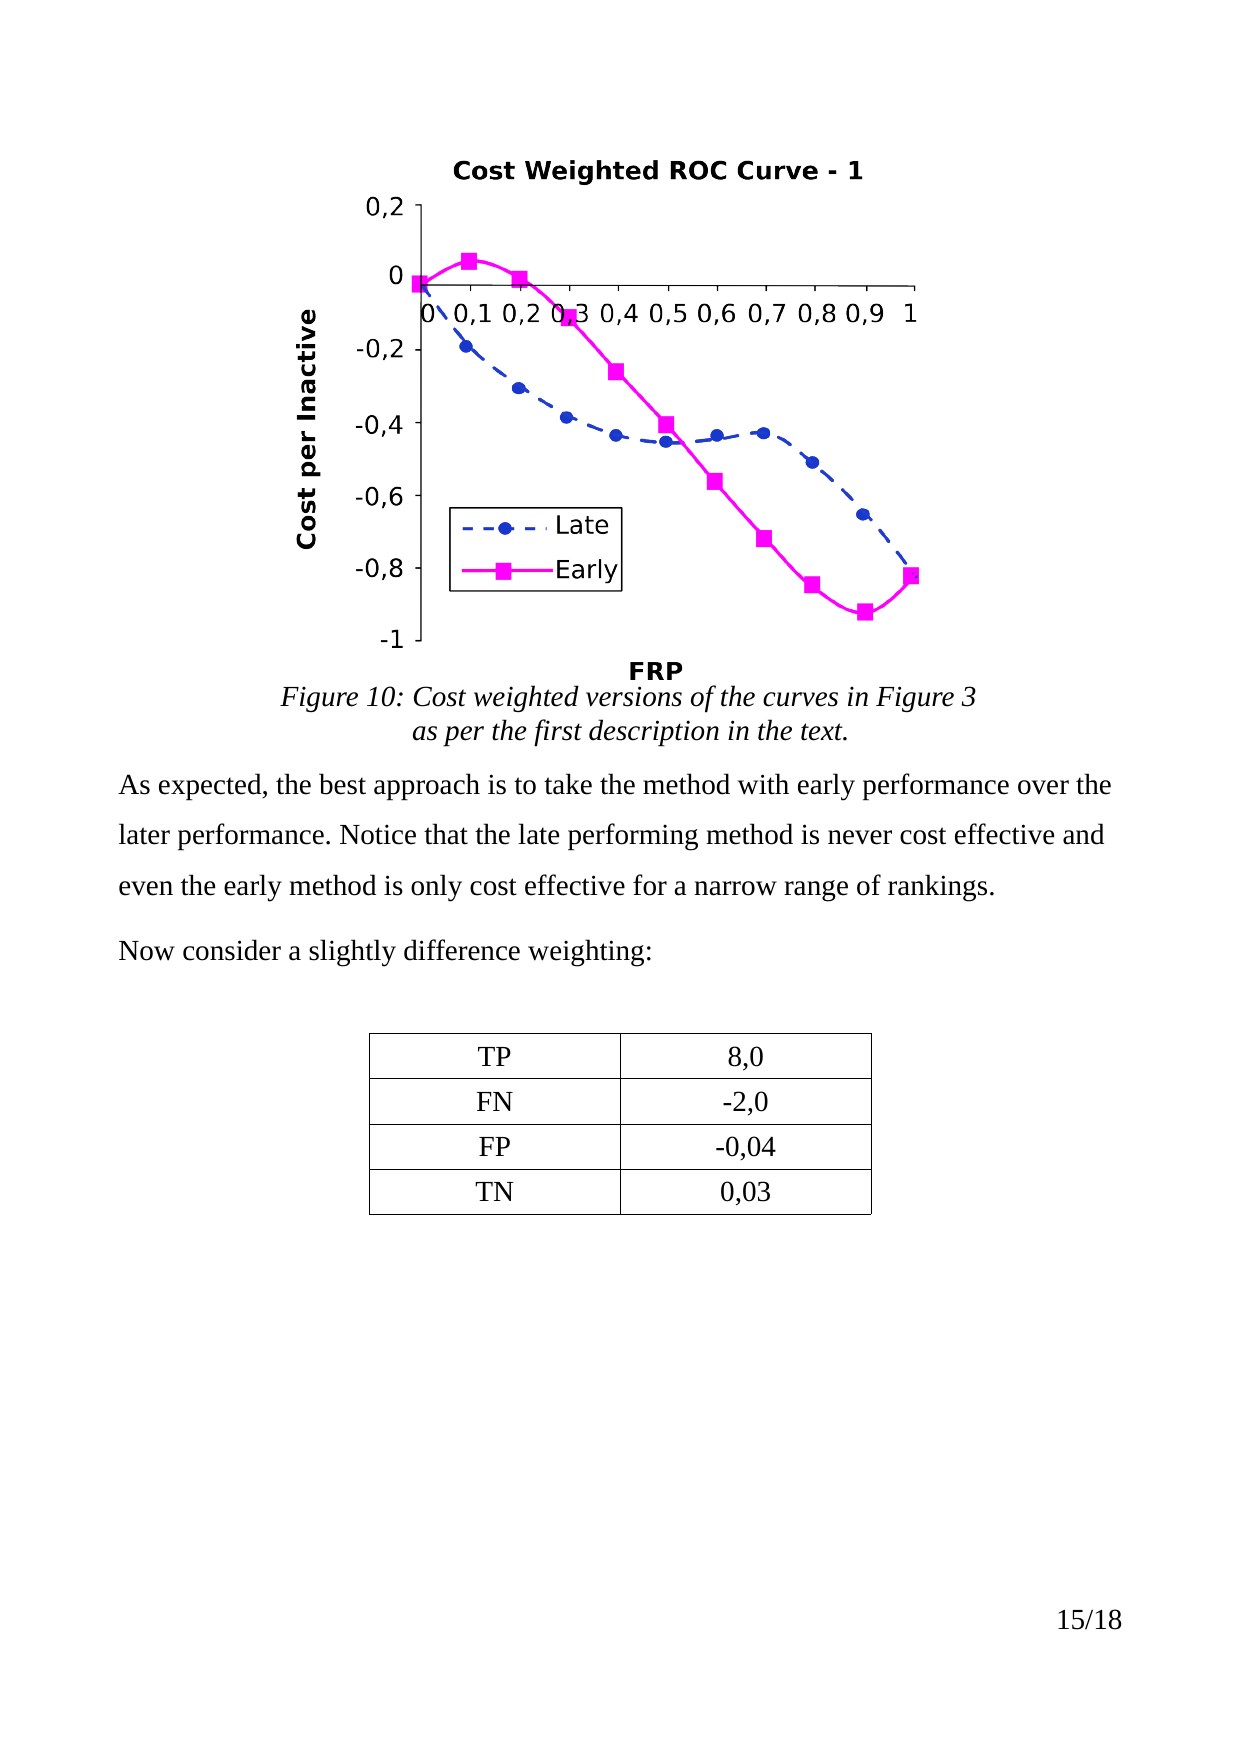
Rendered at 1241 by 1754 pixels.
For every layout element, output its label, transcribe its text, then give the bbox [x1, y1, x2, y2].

text Now consider a slightly difference weighting: [118, 933, 1122, 966]
table_header 8,0 [621, 1034, 871, 1078]
table_cell TN [370, 1170, 620, 1214]
table_cell FN [370, 1079, 620, 1123]
table_cell -0,04 [621, 1125, 871, 1168]
table_cell -2,0 [621, 1079, 871, 1123]
table_cell FP [370, 1125, 620, 1168]
text As expected, the best approach is to take the method with early performance over the later performance. Notice that the late performing method is never cost effective and even the early method is only cost effective for a narrow range of rankings. [118, 118, 1122, 901]
picture [296, 160, 919, 680]
text Figure 10: Cost weighted versions of the curves in Figure 3 as per the first description in the text. [158, 151, 1106, 746]
table_header TP [370, 1034, 620, 1078]
table_cell 0,03 [621, 1170, 871, 1214]
